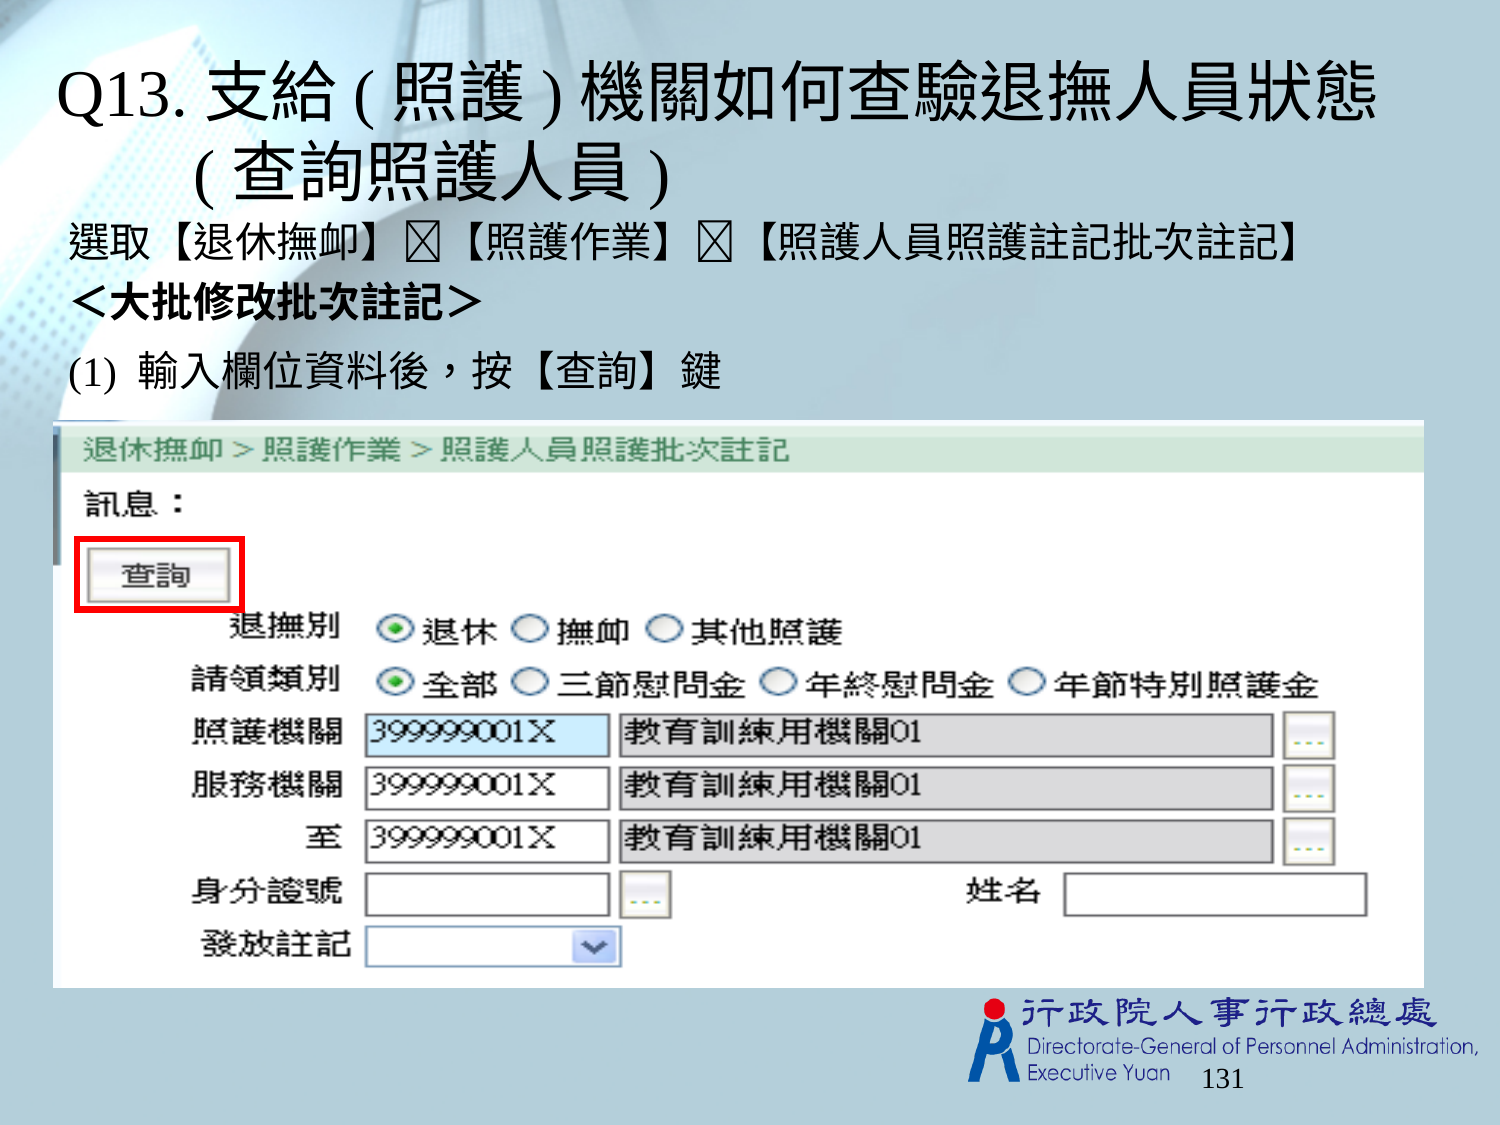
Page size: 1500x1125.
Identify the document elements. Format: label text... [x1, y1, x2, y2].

text_box 選取【退休撫卹】【照護作業】【照護人員照護註記批次註記】 ＜大批修改批次註記＞ (1) 輸入欄位資料後，按【查詢】鍵 [53, 208, 1435, 409]
title Q13.支給(照護)機關如何查驗退撫人員狀態(查詢照護人員) [41, 42, 1500, 173]
text_box [1185, 1058, 1499, 1125]
picture [53, 420, 1424, 988]
